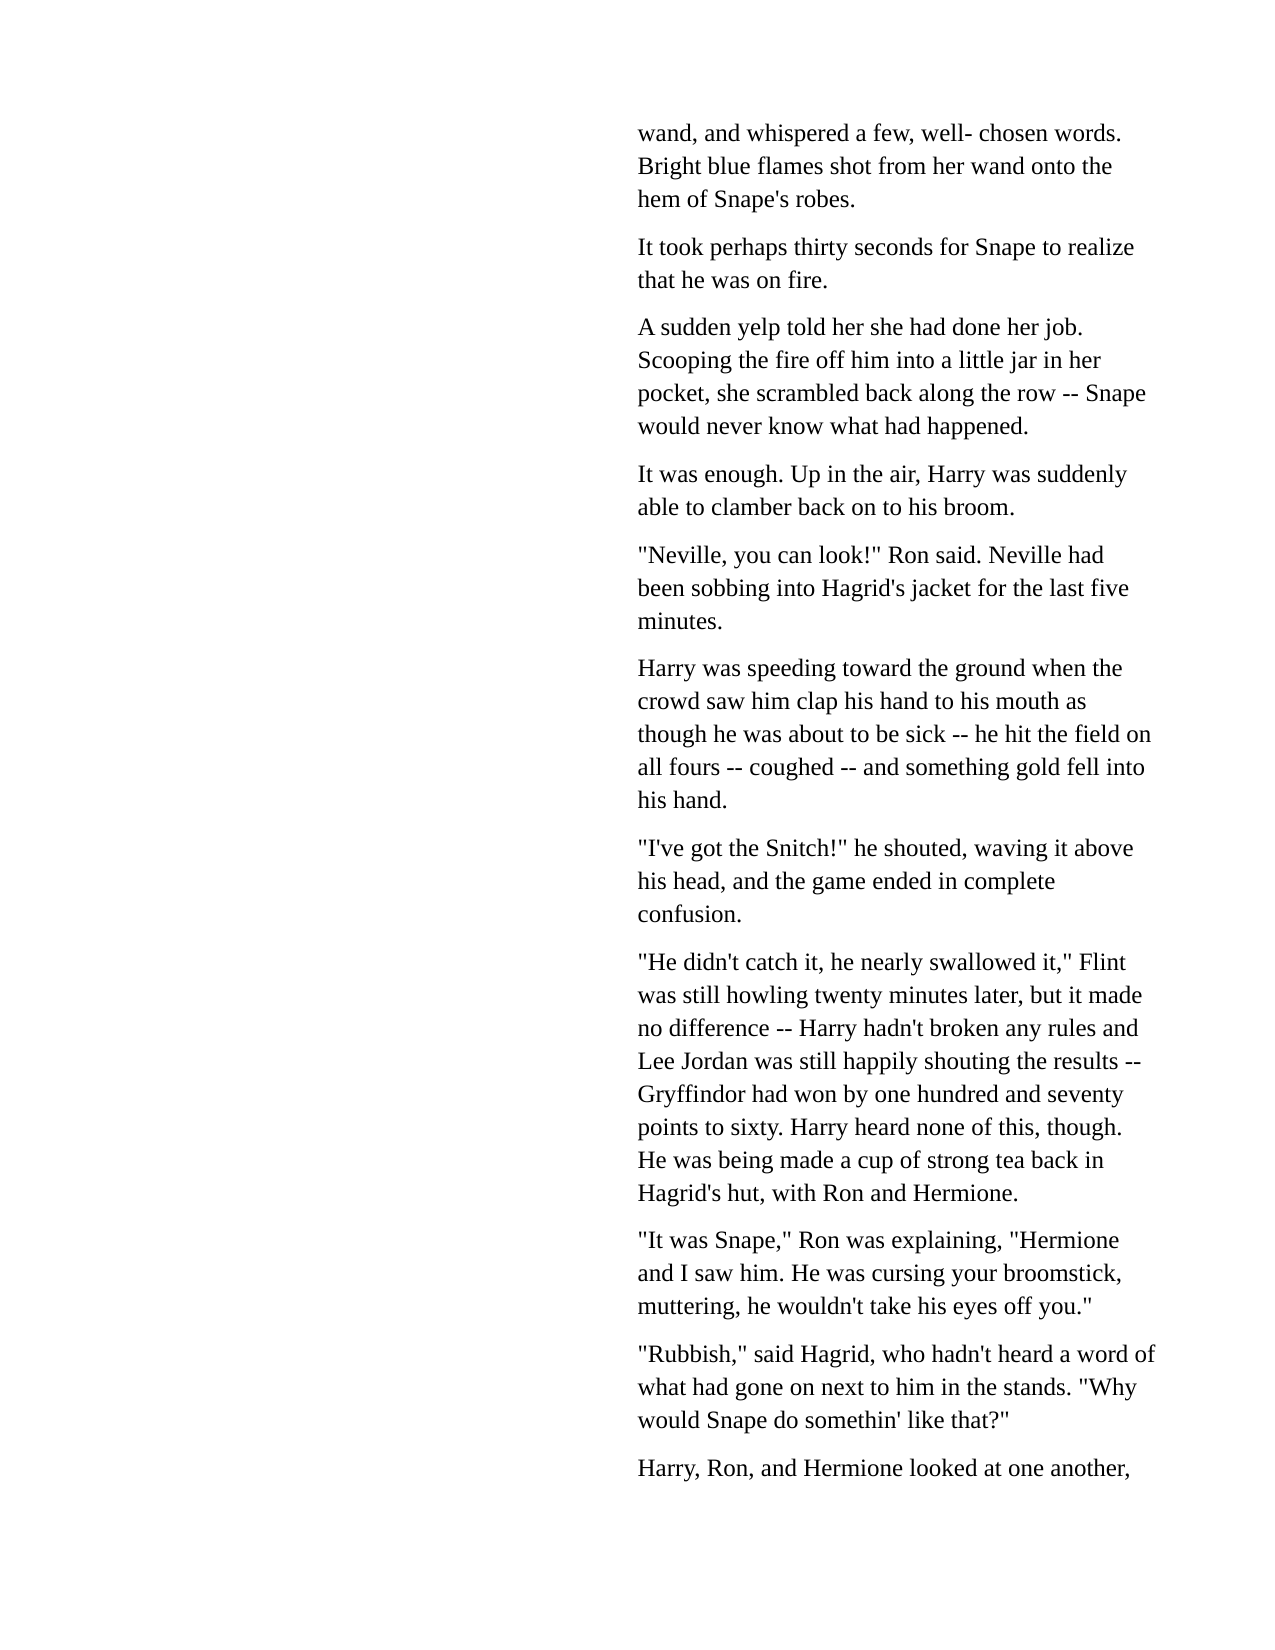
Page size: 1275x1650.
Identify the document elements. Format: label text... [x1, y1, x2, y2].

table_cell "It was Snape," Ron was explaining, "Hermione and I saw him. He was cursing your broomstick, muttering, he wouldn't take his eyes off you." [638, 1225, 1157, 1339]
table_cell [118, 313, 637, 459]
table_cell wand, and whispered a few, well- chosen words. Bright blue flames shot from her wand onto the hem of Snape's robes. [638, 118, 1157, 232]
table_cell It was enough. Up in the air, Harry was suddenly able to clamber back on to his broom. [638, 459, 1157, 540]
table_cell A sudden yelp told her she had done her job. Scooping the fire off him into a little jar in her pocket, she scrambled back along the row -- Snape would never know what had happened. [638, 313, 1157, 459]
table_cell Harry, Ron, and Hermione looked at one another, [638, 1453, 1157, 1500]
table_cell [118, 653, 637, 833]
table_cell "Rubbish," said Hagrid, who hadn't heard a word of what had gone on next to him in the stands. "Why would Snape do somethin' like that?" [638, 1339, 1157, 1453]
table_cell [118, 118, 637, 232]
table_cell [118, 1453, 637, 1500]
table_cell It took perhaps thirty seconds for Snape to realize that he was on fire. [638, 232, 1157, 312]
table_cell [118, 540, 637, 653]
table_cell [118, 833, 637, 947]
table_cell [118, 1225, 637, 1339]
table_cell [118, 947, 637, 1225]
table_cell Harry was speeding toward the ground when the crowd saw him clap his hand to his mouth as though he was about to be sick -- he hit the field on all fours -- coughed -- and something gold fell into his hand. [638, 653, 1157, 833]
table_cell [118, 459, 637, 540]
table_cell "I've got the Snitch!" he shouted, waving it above his head, and the game ended in complete confusion. [638, 833, 1157, 947]
table_cell "Neville, you can look!" Ron said. Neville had been sobbing into Hagrid's jacket for the last five minutes. [638, 540, 1157, 653]
table_cell "He didn't catch it, he nearly swallowed it," Flint was still howling twenty minutes later, but it made no difference -- Harry hadn't broken any rules and Lee Jordan was still happily shouting the results -- Gryffindor had won by one hundred and seventy points to sixty. Harry heard none of this, though. He was being made a cup of strong tea back in Hagrid's hut, with Ron and Hermione. [638, 947, 1157, 1225]
table_cell [118, 232, 637, 312]
table_cell [118, 1339, 637, 1453]
